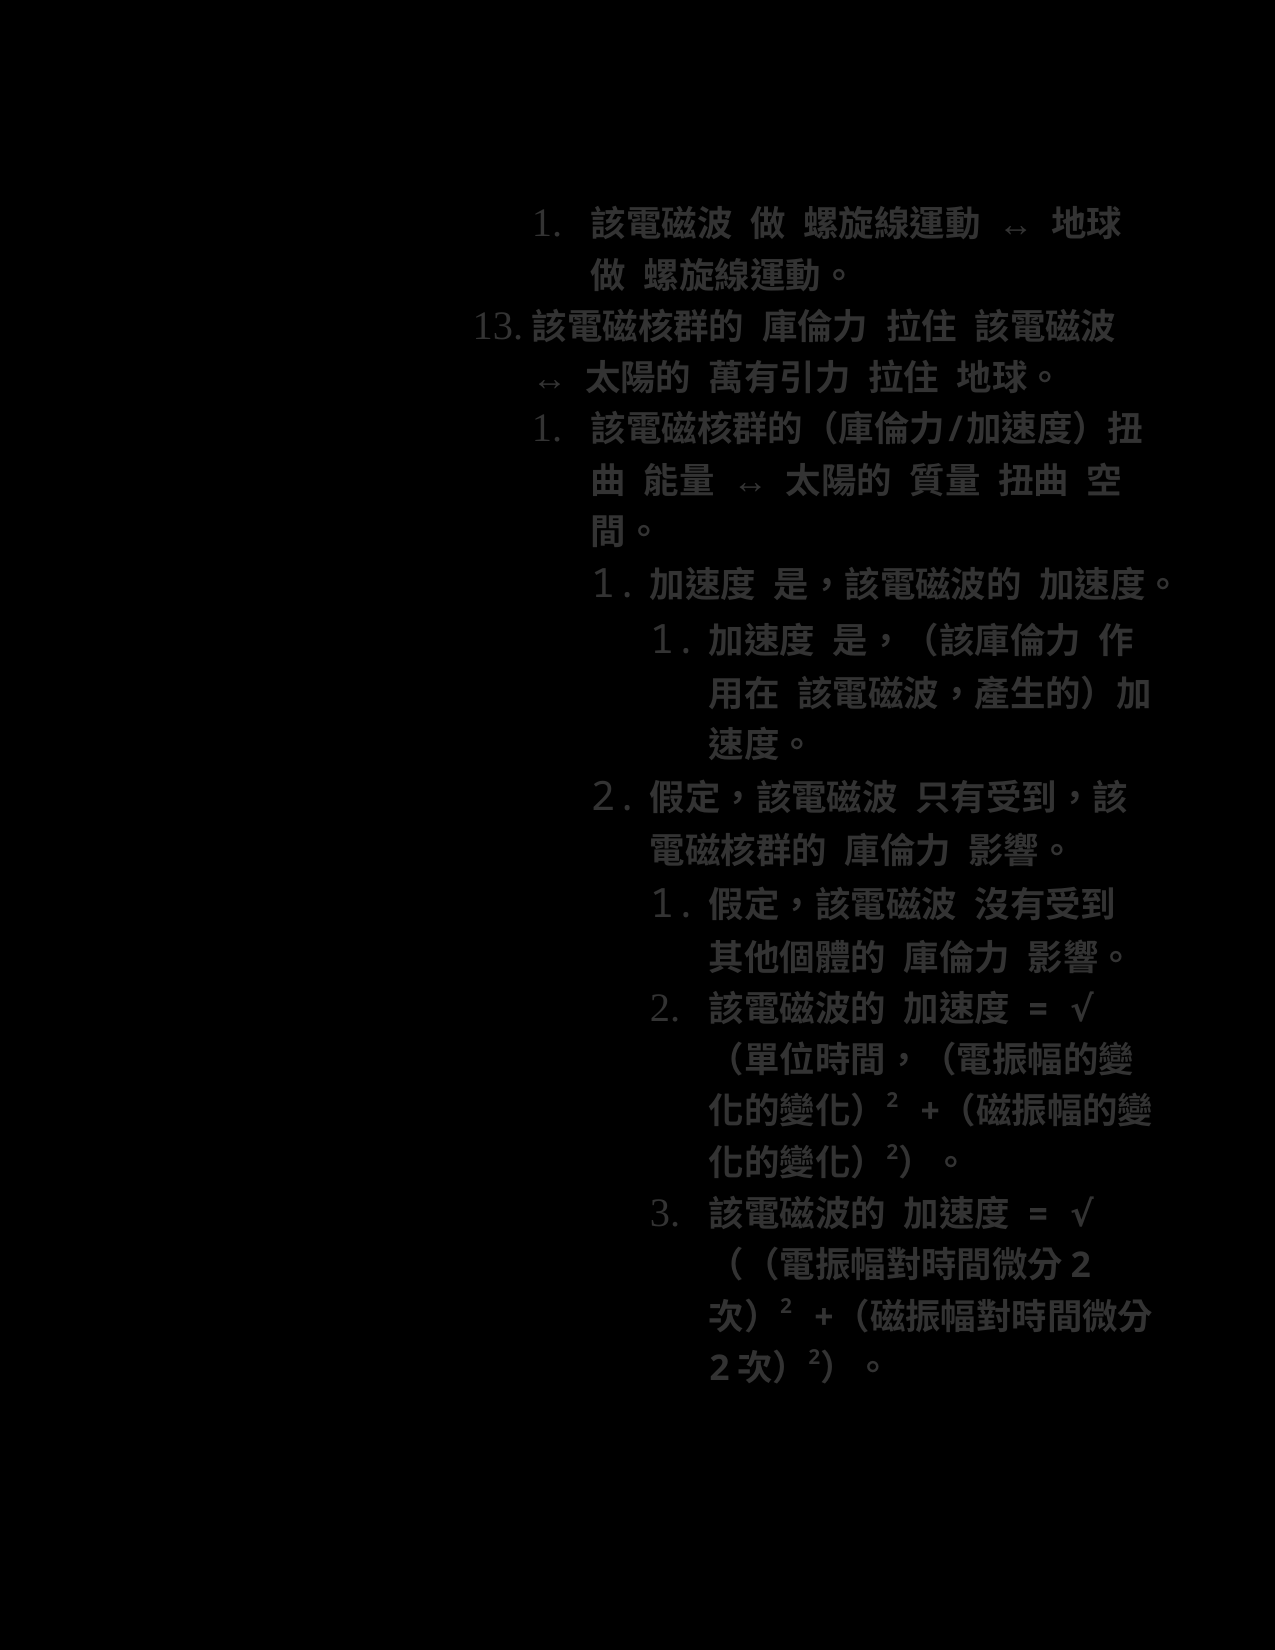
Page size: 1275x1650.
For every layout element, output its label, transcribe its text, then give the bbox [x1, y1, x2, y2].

list 加速度 是，該電磁波的 加速度。 [591, 555, 1157, 610]
list 該電磁波 做 螺旋線運動 ↔ 地球 做 螺旋線運動。 [532, 196, 1157, 298]
list 假定，該電磁波 只有受到，該電磁核群的 庫倫力 影響。 [591, 767, 1157, 874]
list 該電磁核群的 庫倫力 拉住 該電磁波 ↔ 太陽的 萬有引力 拉住 地球。 [472, 298, 1157, 401]
list 加速度 是，（該庫倫力 作用在 該電磁波，產生的）加速度。 [649, 610, 1157, 767]
list 該電磁波的 加速度 = √（單位時間，（電振幅的變化的變化）2 +（磁振幅的變化的變化）2）。 [649, 980, 1157, 1185]
list 該電磁核群的（庫倫力/加速度）扭曲 能量 ↔ 太陽的 質量 扭曲 空間。 [532, 401, 1157, 555]
list 該電磁波的 加速度 = √（（電振幅對時間微分2次）2 +（磁振幅對時間微分2次）2）。 [649, 1185, 1157, 1391]
list 假定，該電磁波 沒有受到 其他個體的 庫倫力 影響。 [649, 874, 1157, 980]
